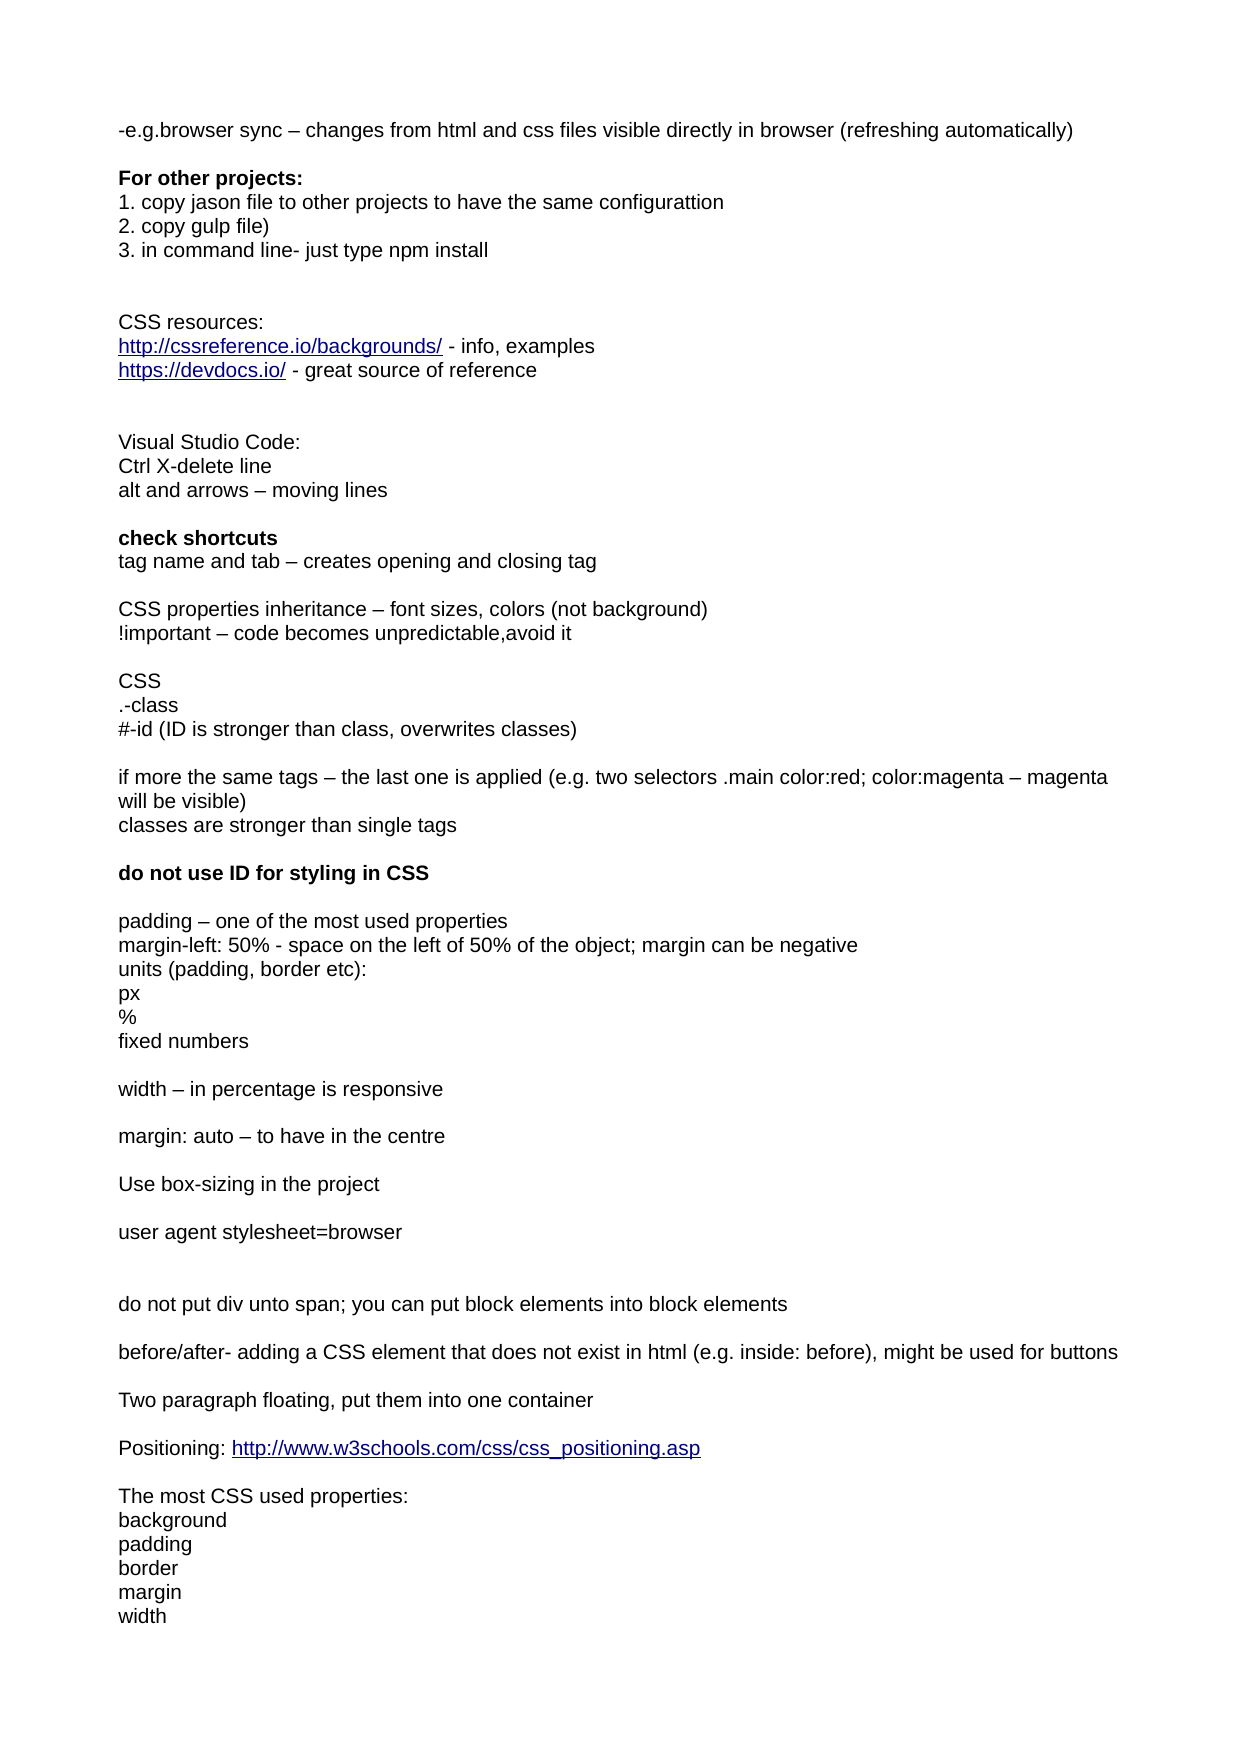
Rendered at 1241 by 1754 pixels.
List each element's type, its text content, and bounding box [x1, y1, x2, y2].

text fixed numbers [118, 1028, 1122, 1052]
text The most CSS used properties: [118, 1484, 1122, 1508]
text 2. copy gulp file) [118, 214, 1122, 238]
text https://devdocs.io/ - great source of reference [118, 358, 1122, 382]
text do not use ID for styling in CSS [118, 861, 1122, 885]
text CSS resources: [118, 310, 1122, 334]
text units (padding, border etc): [118, 957, 1122, 981]
text if more the same tags – the last one is applied (e.g. two selectors .main color:red; color:magenta – magenta will be visible) [118, 765, 1122, 813]
text padding [118, 1532, 1122, 1556]
text classes are stronger than single tags [118, 813, 1122, 837]
text margin-left: 50% - space on the left of 50% of the object; margin can be negative [118, 933, 1122, 957]
text 1. copy jason file to other projects to have the same configurattion [118, 190, 1122, 214]
text http://cssreference.io/backgrounds/ - info, examples [118, 334, 1122, 358]
text tag name and tab – creates opening and closing tag [118, 549, 1122, 573]
text padding – one of the most used properties [118, 909, 1122, 933]
text For other projects: [118, 166, 1122, 190]
text #-id (ID is stronger than class, overwrites classes) [118, 717, 1122, 741]
text 3. in command line- just type npm install [118, 238, 1122, 262]
text -e.g.browser sync – changes from html and css files visible directly in browser (refreshing automatically) [118, 118, 1122, 142]
text check shortcuts [118, 525, 1122, 549]
text user agent stylesheet=browser [118, 1220, 1122, 1244]
text width – in percentage is responsive [118, 1076, 1122, 1100]
text margin [118, 1579, 1122, 1603]
text % [118, 1004, 1122, 1028]
text CSS properties inheritance – font sizes, colors (not background) [118, 597, 1122, 621]
text Visual Studio Code: [118, 429, 1122, 453]
text Positioning: http://www.w3schools.com/css/css_positioning.asp [118, 1436, 1122, 1460]
text width [118, 1603, 1122, 1627]
text before/after- adding a CSS element that does not exist in html (e.g. inside: before), might be used for buttons [118, 1340, 1122, 1364]
text Ctrl X-delete line [118, 453, 1122, 477]
text border [118, 1556, 1122, 1579]
text alt and arrows – moving lines [118, 477, 1122, 501]
text .-class [118, 693, 1122, 717]
text Use box-sizing in the project [118, 1172, 1122, 1196]
text px [118, 981, 1122, 1004]
text margin: auto – to have in the centre [118, 1124, 1122, 1148]
text do not put div unto span; you can put block elements into block elements [118, 1292, 1122, 1316]
text CSS [118, 669, 1122, 693]
text Two paragraph floating, put them into one container [118, 1388, 1122, 1412]
text background [118, 1508, 1122, 1532]
text !important – code becomes unpredictable,avoid it [118, 621, 1122, 645]
